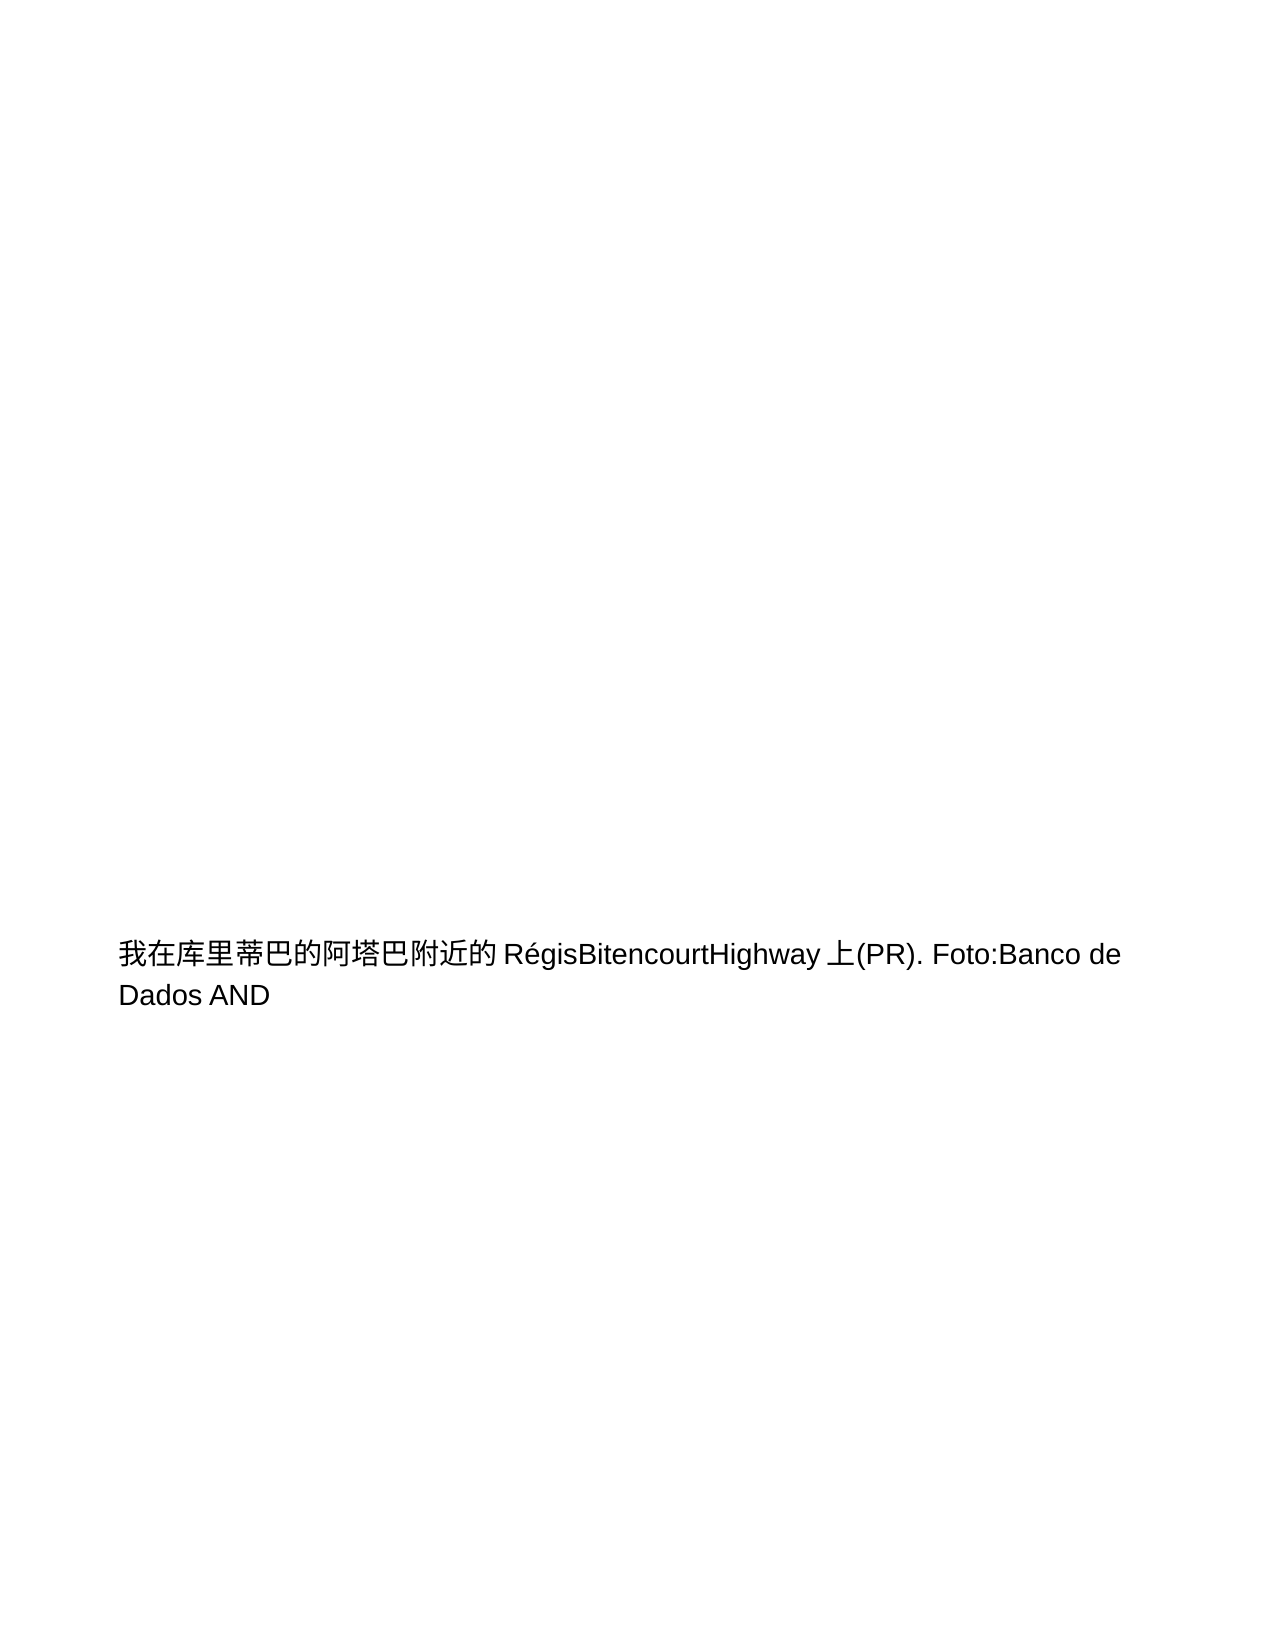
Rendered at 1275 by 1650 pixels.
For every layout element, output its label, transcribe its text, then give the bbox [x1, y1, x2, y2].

text 我在库里蒂巴的阿塔巴附近的RégisBitencourtHighway上(PR). Foto:Banco de Dados AND [118, 118, 1157, 1011]
